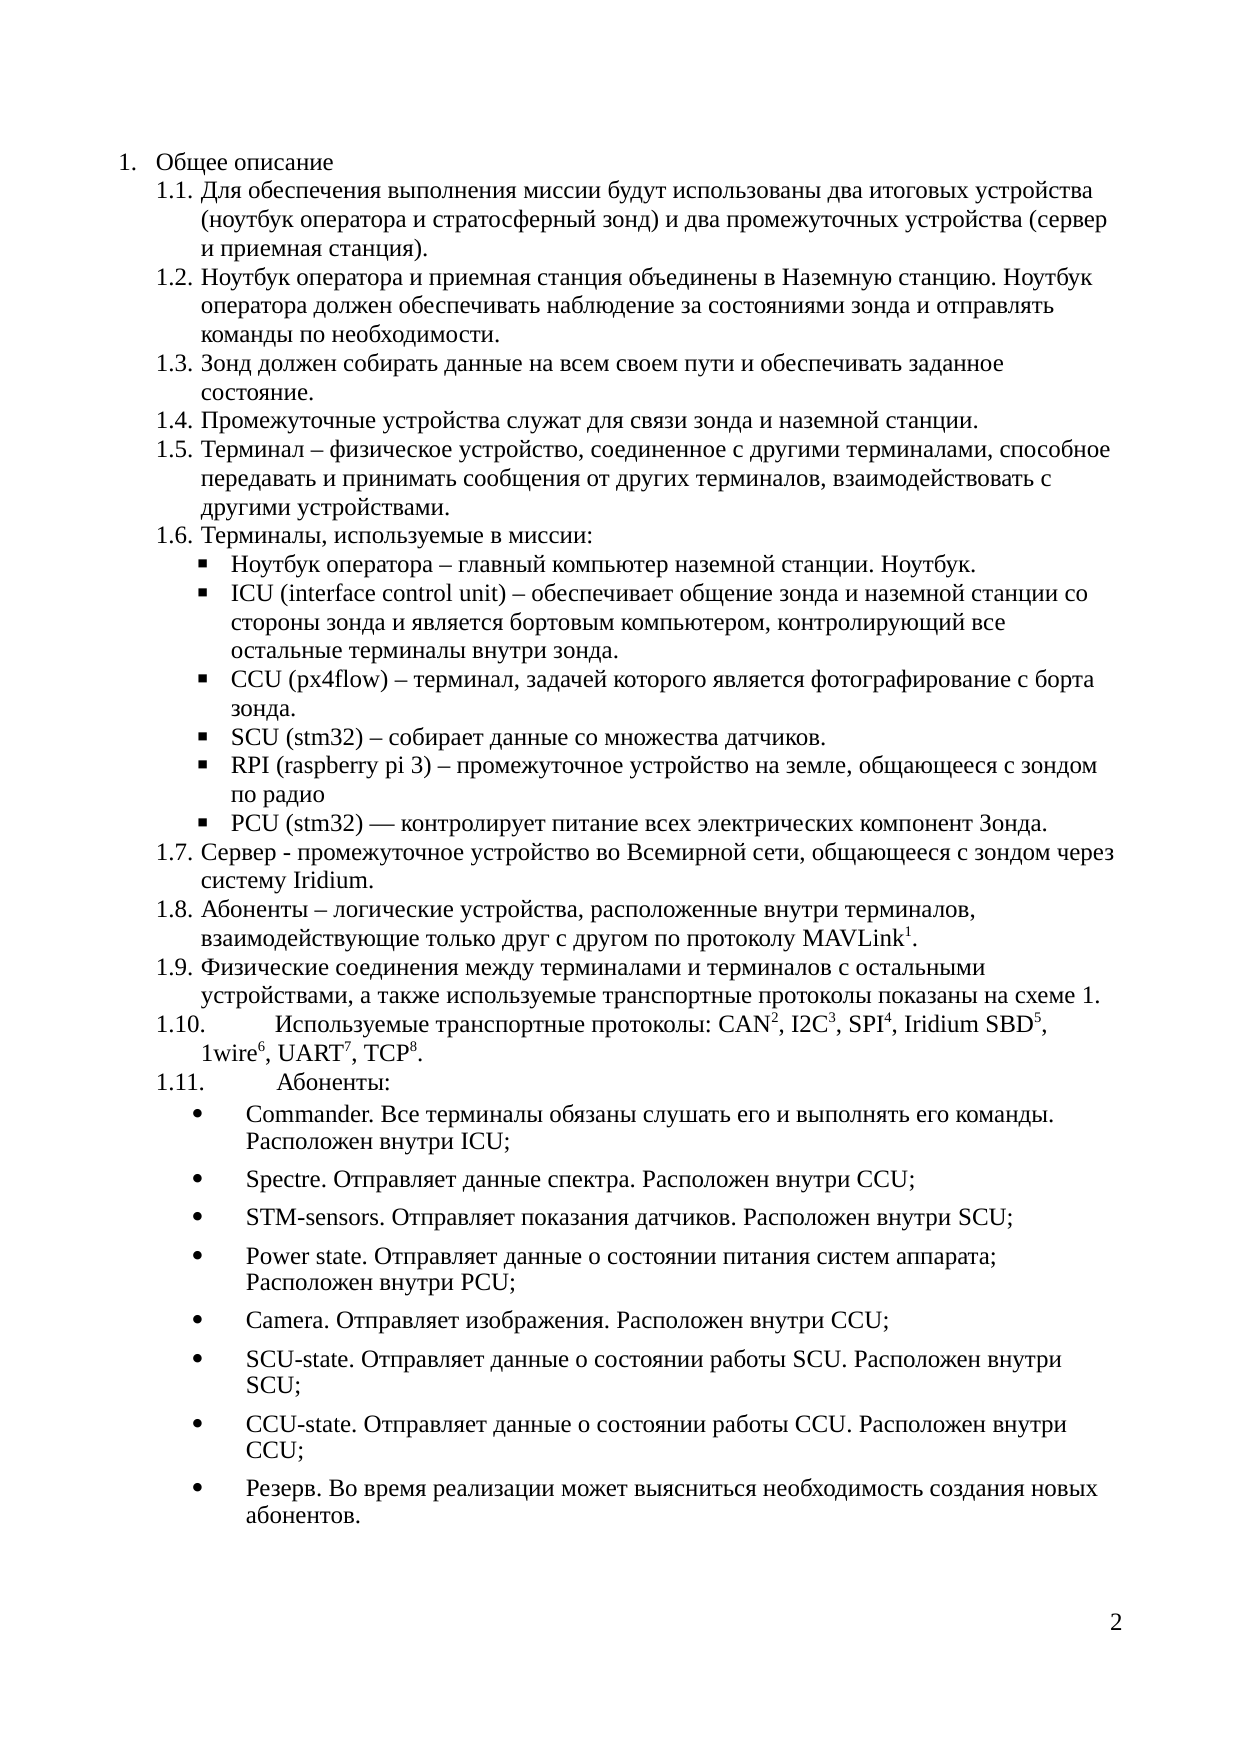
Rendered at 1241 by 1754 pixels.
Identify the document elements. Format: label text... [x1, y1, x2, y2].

list CCU-state. Отправляет данные о состоянии работы CCU. Расположен внутри CCU; [193, 1411, 1122, 1464]
list Power state. Отправляет данные о состоянии питания систем аппарата; Расположен внутри PCU; [193, 1243, 1122, 1296]
list Резерв. Во время реализации может выясниться необходимость создания новых абонентов. [193, 1476, 1122, 1529]
list Commander. Все терминалы обязаны слушать его и выполнять его команды. Расположен внутри ICU; [193, 1102, 1122, 1154]
list Camera. Отправляет изображения. Расположен внутри CCU; [193, 1308, 1122, 1334]
list Промежуточные устройства служат для связи зонда и наземной станции. [156, 406, 1122, 434]
list Абоненты: [156, 1067, 1122, 1096]
list Ноутбук оператора и приемная станция объединены в Наземную станцию. Ноутбук оператора должен обеспечивать наблюдение за состояниями зонда и отправлять команды по необходимости. [156, 262, 1122, 348]
list Spectre. Отправляет данные спектра. Расположен внутри CCU; [193, 1166, 1122, 1193]
list Физические соединения между терминалами и терминалов с остальными устройствами, а также используемые транспортные протоколы показаны на схеме 1. [156, 952, 1122, 1009]
list Используемые транспортные протоколы: CAN, I2C, SPI, Iridium SBD, 1wire, UART, TCP. [156, 1009, 1122, 1067]
list STM-sensors. Отправляет показания датчиков. Расположен внутри SCU; [193, 1205, 1122, 1231]
list Сервер - промежуточное устройство во Всемирной сети, общающееся с зондом через систему Iridium. [156, 837, 1122, 894]
list PCU (stm32) — контролирует питание всех электрических компонент Зонда. [193, 808, 1122, 837]
list SCU (stm32) – собирает данные со множества датчиков. [193, 722, 1122, 751]
list RPI (raspberry pi 3) – промежуточное устройство на земле, общающееся с зондом по радио [193, 751, 1122, 808]
list Ноутбук оператора – главный компьютер наземной станции. Ноутбук. [193, 549, 1122, 578]
list Терминалы, используемые в миссии: [156, 521, 1122, 549]
list Зонд должен собирать данные на всем своем пути и обеспечивать заданное состояние. [156, 348, 1122, 406]
list Терминал – физическое устройство, соединенное с другими терминалами, способное передавать и принимать сообщения от других терминалов, взаимодействовать с другими устройствами. [156, 434, 1122, 521]
list Общее описание [118, 147, 1122, 176]
list ICU (interface control unit) – обеспечивает общение зонда и наземной станции со стороны зонда и является бортовым компьютером, контролирующий все остальные терминалы внутри зонда. [193, 578, 1122, 664]
list CCU (px4flow) – терминал, задачей которого является фотографирование с борта зонда. [193, 664, 1122, 722]
list Для обеспечения выполнения миссии будут использованы два итоговых устройства (ноутбук оператора и стратосферный зонд) и два промежуточных устройства (сервер и приемная станция). [156, 176, 1122, 262]
list SCU-state. Отправляет данные о состоянии работы SCU. Расположен внутри SCU; [193, 1346, 1122, 1399]
list Абоненты – логические устройства, расположенные внутри терминалов, взаимодействующие только друг с другом по протоколу MAVLink. [156, 894, 1122, 952]
